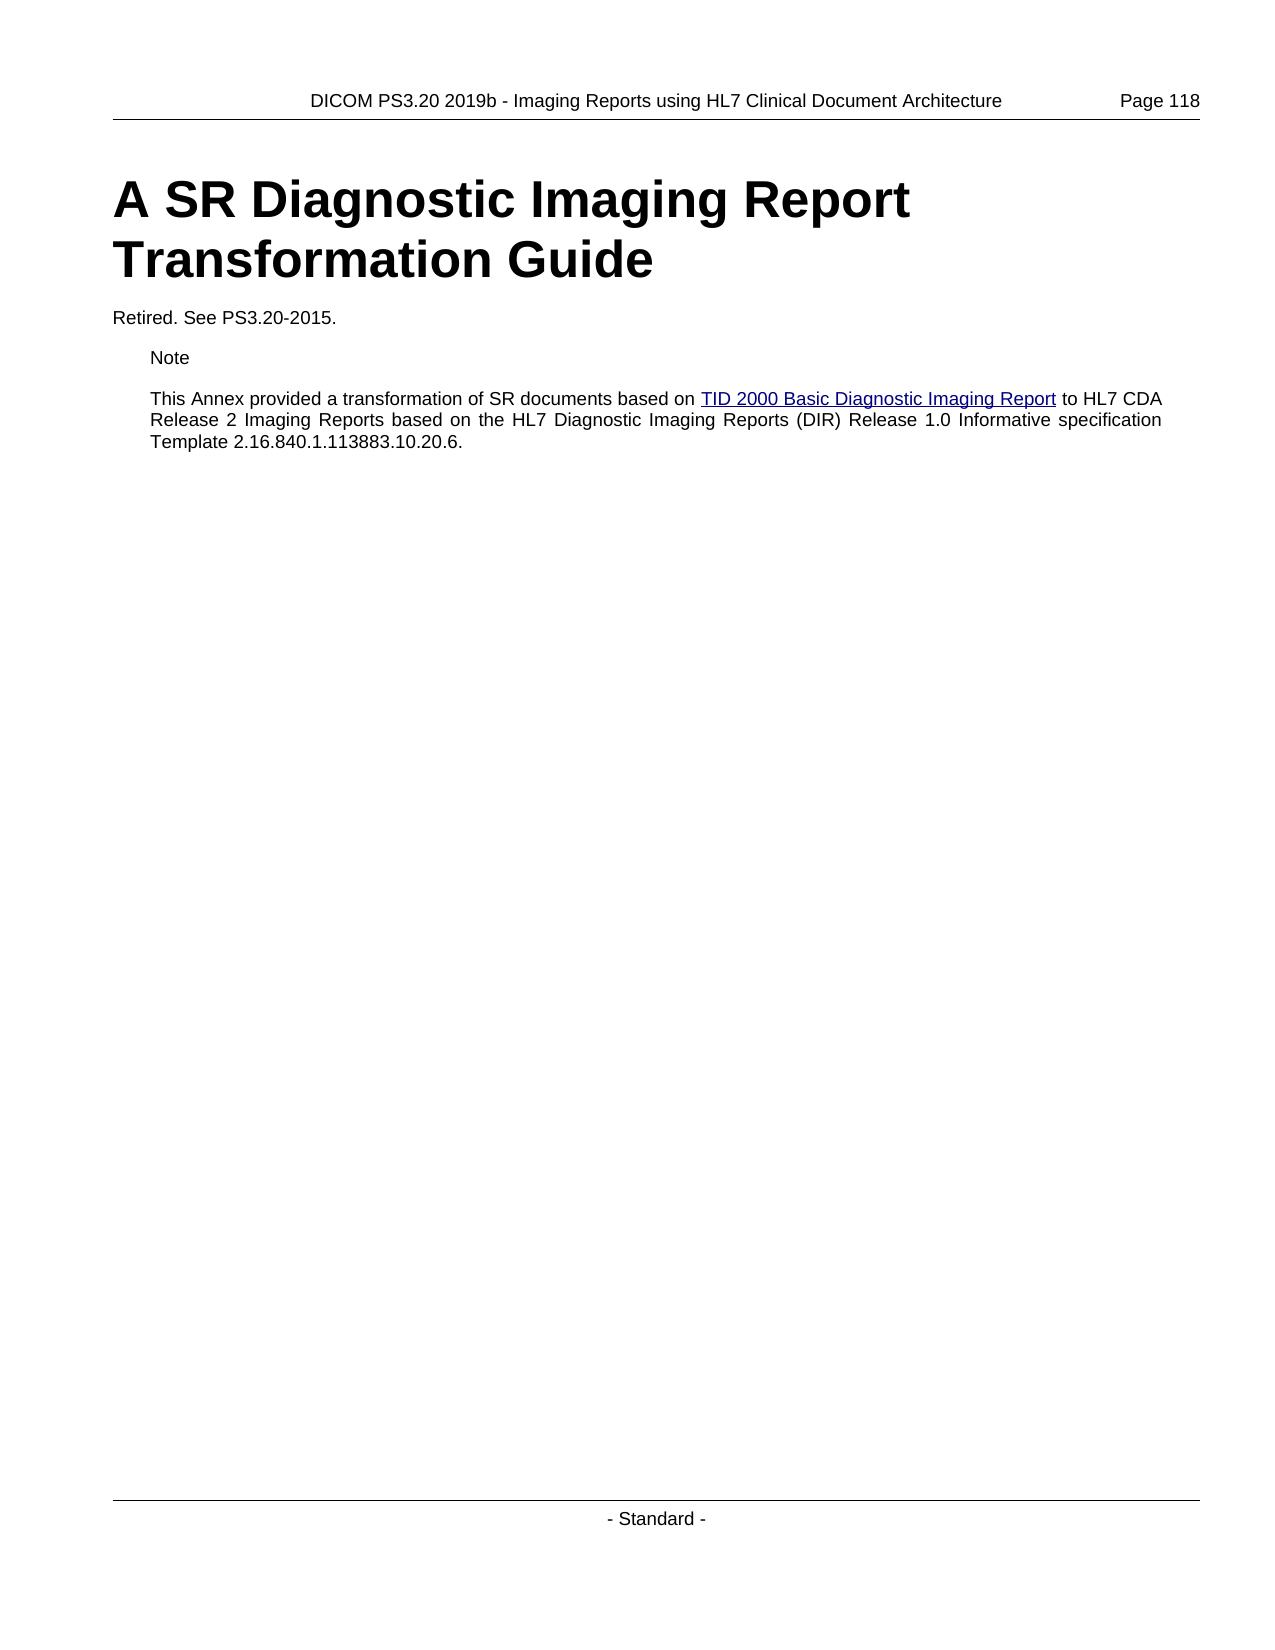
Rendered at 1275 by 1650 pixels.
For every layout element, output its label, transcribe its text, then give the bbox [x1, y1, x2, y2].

text A SR Diagnostic Imaging Report Transformation Guide [112, 169, 1200, 288]
text Note [150, 347, 1162, 368]
text Retired. See PS3.20-2015. [112, 307, 1200, 328]
text This Annex provided a transformation of SR documents based on TID 2000 Basic Diagnostic Imaging Report to HL7 CDA Release 2 Imaging Reports based on the HL7 Diagnostic Imaging Reports (DIR) Release 1.0 Informative specification Template 2.16.840.1.113883.10.20.6. [150, 387, 1162, 452]
